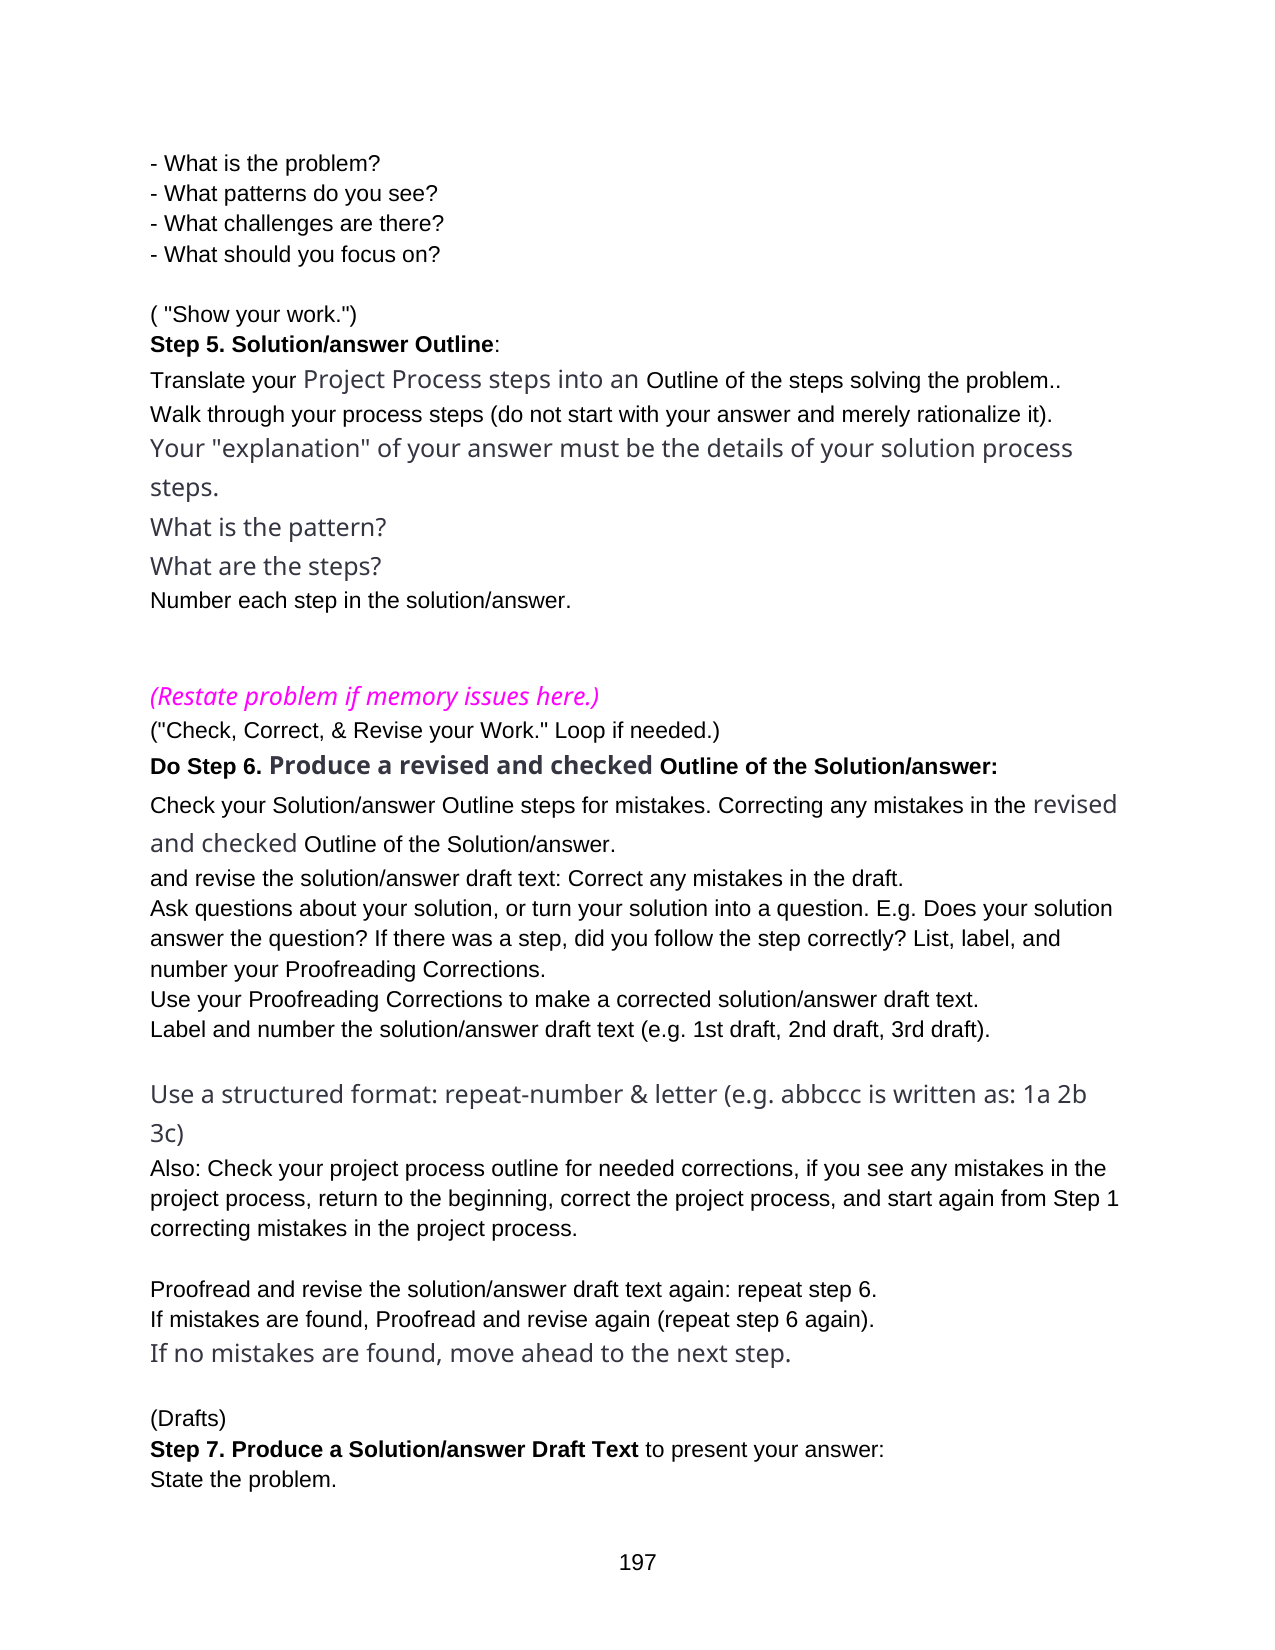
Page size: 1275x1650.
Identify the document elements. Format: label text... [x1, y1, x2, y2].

text - What patterns do you see? [150, 180, 1125, 207]
text ("Check, Correct, & Revise your Work." Loop if needed.) [150, 717, 1125, 744]
text Step 5. Solution/answer Outline: [150, 331, 1125, 358]
text Number each step in the solution/answer. [150, 587, 1125, 614]
text and revise the solution/answer draft text: Correct any mistakes in the draft. [150, 865, 1125, 891]
text Do Step 6. Produce a revised and checked Outline of the Solution/answer: [150, 747, 1125, 782]
text What is the pattern? [150, 509, 1125, 543]
text State the problem. [150, 1466, 1125, 1492]
text (Drafts) [150, 1405, 1125, 1432]
text If no mistakes are found, move ahead to the next step. [150, 1336, 1125, 1370]
text Use your Proofreading Corrections to make a corrected solution/answer draft text. [150, 986, 1125, 1012]
text ( "Show your work.") [150, 301, 1125, 327]
text - What challenges are there? [150, 210, 1125, 237]
text Label and number the solution/answer draft text (e.g. 1st draft, 2nd draft, 3rd draft). [150, 1016, 1125, 1042]
text Use a structured format: repeat-number & letter (e.g. abbccc is written as: 1a 2b 3c) [150, 1076, 1125, 1150]
text Proofread and revise the solution/answer draft text again: repeat step 6. [150, 1276, 1125, 1302]
text Ask questions about your solution, or turn your solution into a question. E.g. Does your solution answer the question? If there was a step, did you follow the step correctly? List, label, and number your Proofreading Corrections. [150, 895, 1125, 982]
text Also: Check your project process outline for needed corrections, if you see any mistakes in the project process, return to the beginning, correct the project process, and start again from Step 1 correcting mistakes in the project process. [150, 1155, 1125, 1242]
text Translate your Project Process steps into an Outline of the steps solving the problem.. [150, 361, 1125, 396]
text Your "explanation" of your answer must be the details of your solution process steps. [150, 431, 1125, 504]
text Walk through your process steps (do not start with your answer and merely rationalize it). [150, 401, 1125, 427]
text If mistakes are found, Proofread and revise again (repeat step 6 again). [150, 1306, 1125, 1332]
text Step 7. Produce a Solution/answer Draft Text to present your answer: [150, 1436, 1125, 1462]
text What are the steps? [150, 548, 1125, 582]
text - What is the problem? [150, 150, 1125, 176]
text (Restate problem if memory issues here.) [150, 678, 1125, 712]
text Check your Solution/answer Outline steps for mistakes. Correcting any mistakes in the revised and checked Outline of the Solution/answer. [150, 787, 1125, 860]
text - What should you focus on? [150, 241, 1125, 267]
